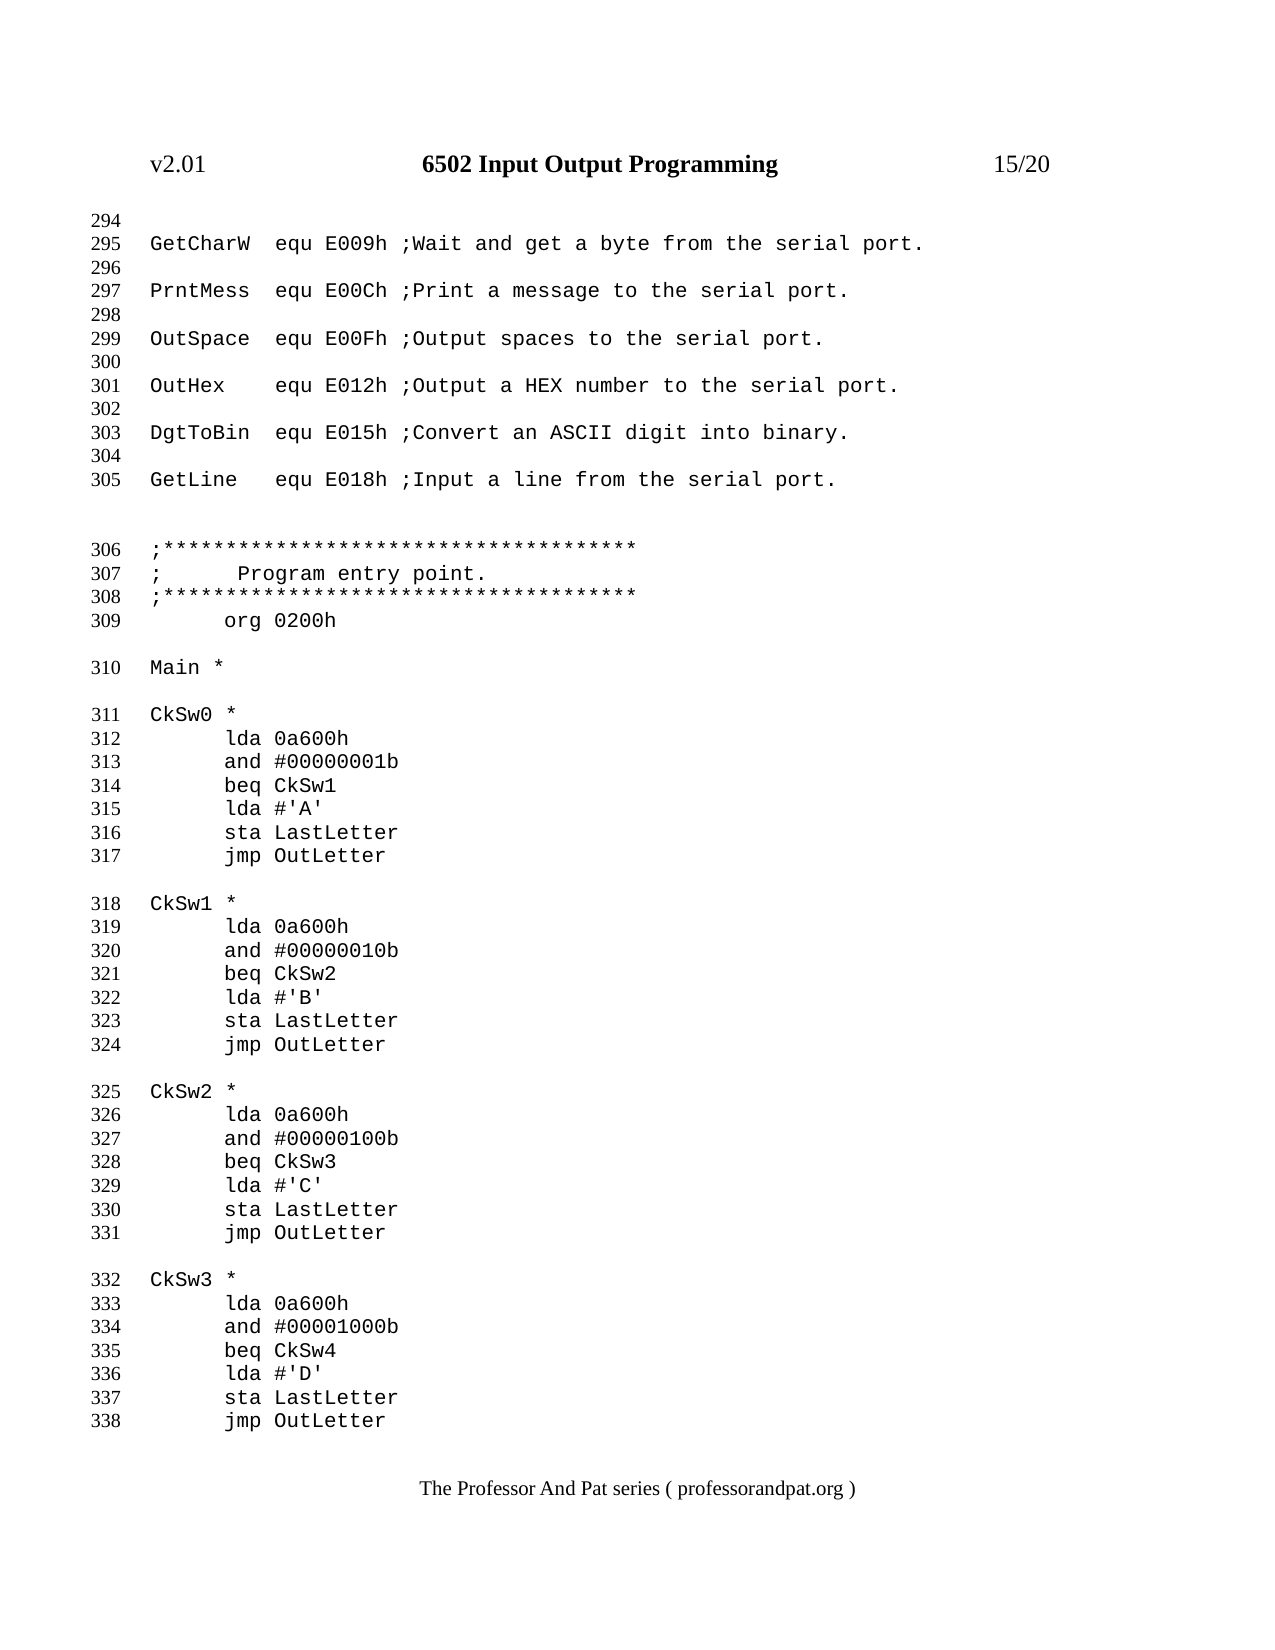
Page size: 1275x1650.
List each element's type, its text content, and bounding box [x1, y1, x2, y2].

text sta LastLetter [150, 1199, 1125, 1222]
text lda 0a600h [150, 728, 1125, 751]
text CkSw2 * [150, 1081, 1125, 1104]
text and #00001000b [150, 1316, 1125, 1340]
text and #00000001b [150, 751, 1125, 775]
text and #00000010b [150, 940, 1125, 963]
text sta LastLetter [150, 1010, 1125, 1034]
text beq CkSw1 [150, 775, 1125, 798]
text sta LastLetter [150, 1387, 1125, 1411]
text beq CkSw4 [150, 1340, 1125, 1363]
text beq CkSw3 [150, 1152, 1125, 1175]
text CkSw0 * [150, 704, 1125, 728]
text DgtToBin equ E015h ;Convert an ASCII digit into binary. [150, 422, 1125, 445]
text beq CkSw2 [150, 963, 1125, 987]
text jmp OutLetter [150, 1411, 1125, 1434]
text CkSw1 * [150, 893, 1125, 916]
text lda 0a600h [150, 1104, 1125, 1128]
text PrntMess equ E00Ch ;Print a message to the serial port. [150, 281, 1125, 304]
text jmp OutLetter [150, 1222, 1125, 1246]
text jmp OutLetter [150, 1034, 1125, 1057]
text Main * [150, 657, 1125, 681]
text lda #'C' [150, 1175, 1125, 1199]
text ;************************************** [150, 539, 1125, 563]
text CkSw3 * [150, 1269, 1125, 1293]
text GetLine equ E018h ;Input a line from the serial port. [150, 469, 1125, 492]
text org 0200h [150, 610, 1125, 634]
text jmp OutLetter [150, 846, 1125, 869]
text GetCharW equ E009h ;Wait and get a byte from the serial port. [150, 233, 1125, 257]
text ;************************************** [150, 587, 1125, 610]
text OutHex equ E012h ;Output a HEX number to the serial port. [150, 375, 1125, 398]
text lda 0a600h [150, 916, 1125, 940]
text lda 0a600h [150, 1293, 1125, 1316]
text and #00000100b [150, 1128, 1125, 1152]
text ; Program entry point. [150, 563, 1125, 587]
text lda #'B' [150, 987, 1125, 1010]
text sta LastLetter [150, 822, 1125, 846]
text lda #'D' [150, 1363, 1125, 1387]
text lda #'A' [150, 798, 1125, 822]
text OutSpace equ E00Fh ;Output spaces to the serial port. [150, 328, 1125, 351]
